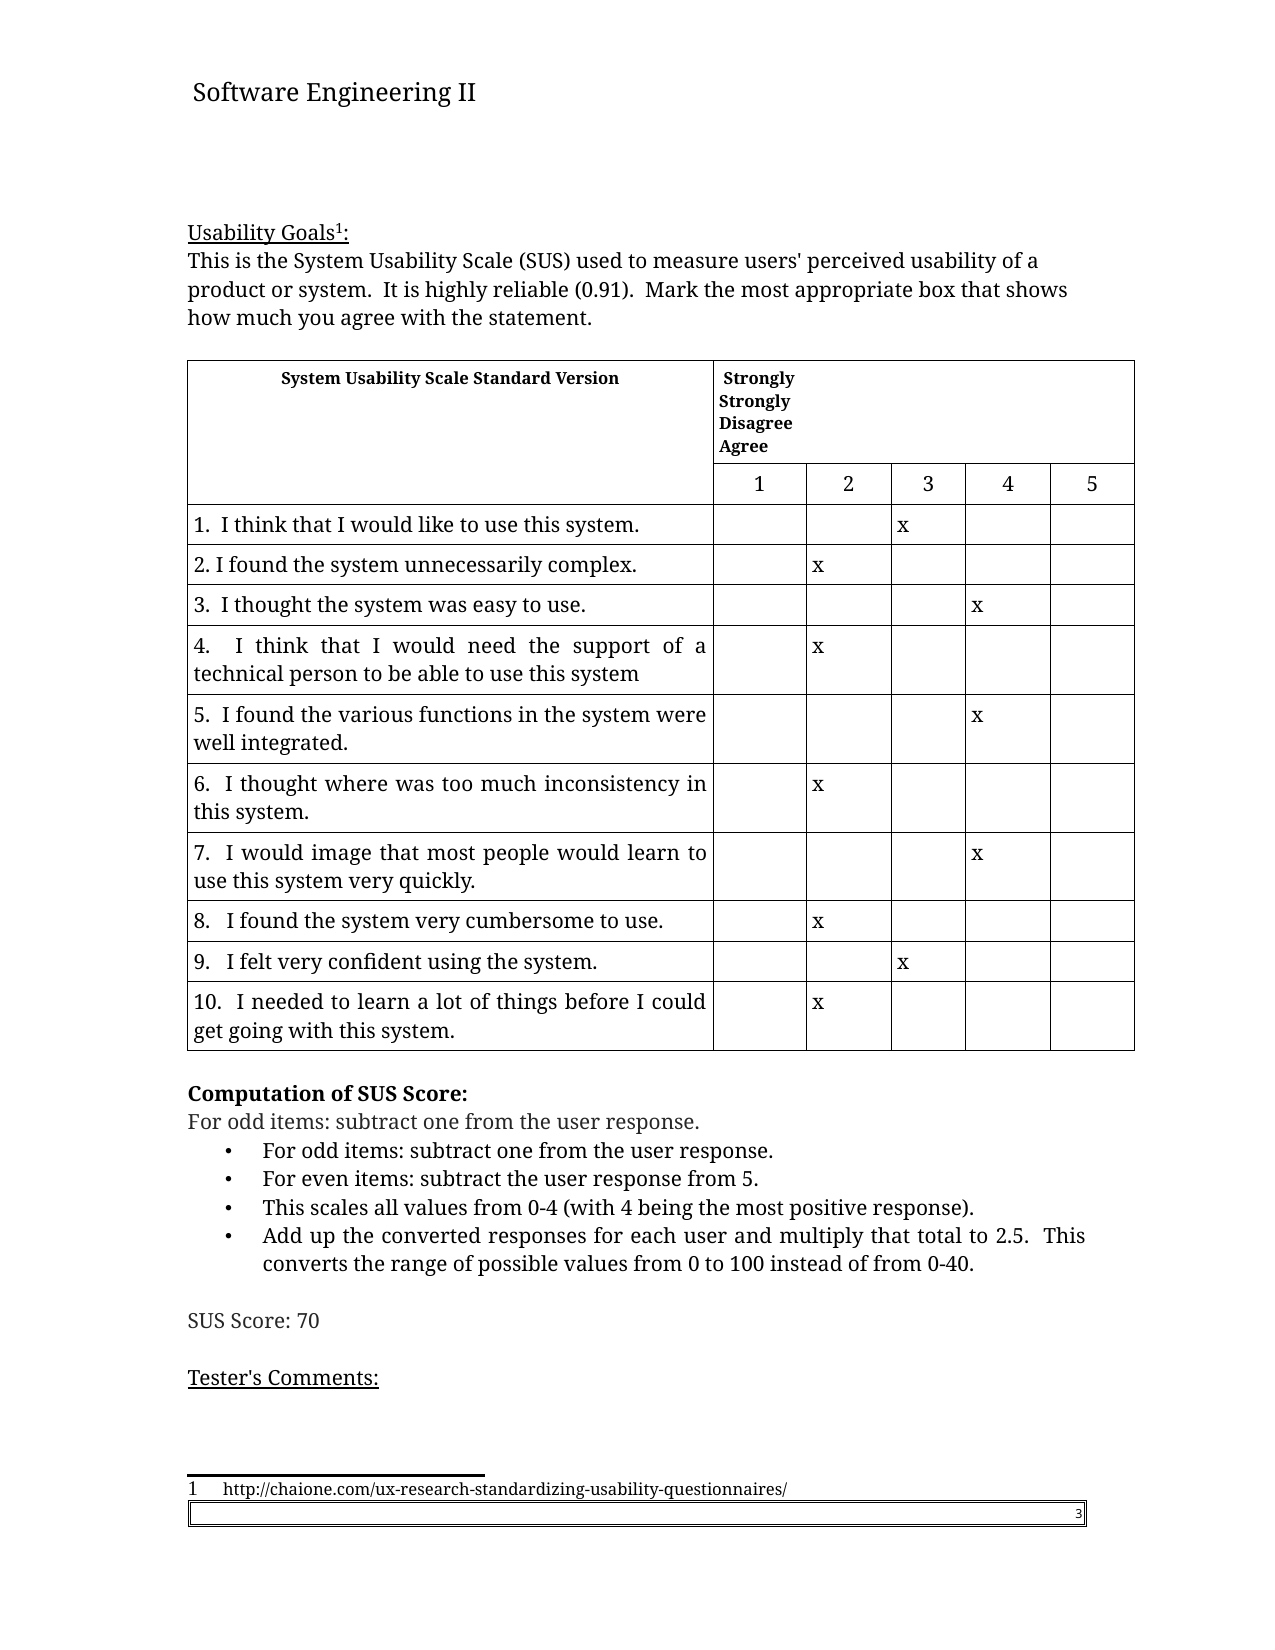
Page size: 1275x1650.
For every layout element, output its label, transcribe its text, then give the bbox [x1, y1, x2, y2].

text Computation of SUS Score: [187, 1079, 1087, 1107]
table_cell [1051, 505, 1134, 544]
table_cell [807, 585, 891, 625]
table_cell 2 [807, 464, 891, 503]
table_cell 4. I think that I would need the support of a technical person to be able to use this system [188, 626, 713, 694]
table_cell [892, 545, 965, 584]
table_cell [966, 901, 1050, 941]
table_cell x [807, 626, 891, 694]
table_cell x [966, 695, 1050, 762]
table_header System Usability Scale Standard Version [188, 361, 713, 503]
table_cell [807, 942, 891, 981]
table_cell [1051, 695, 1134, 762]
table_cell [1051, 982, 1134, 1050]
table_cell [714, 764, 806, 831]
table_cell 10. I needed to learn a lot of things before I could get going with this system. [188, 982, 713, 1050]
text SUS Score: 70 [187, 1306, 1087, 1335]
table_cell [1051, 901, 1134, 941]
table_cell [714, 585, 806, 625]
table_cell [1051, 942, 1134, 981]
table_cell [1051, 764, 1134, 831]
table_cell [714, 833, 806, 900]
text This is the System Usability Scale (SUS) used to measure users' perceived usability of a product or system. It is highly reliable (0.91). Mark the most appropriate box that shows how much you agree with the statement. [187, 247, 1087, 332]
table_cell [714, 695, 806, 762]
table_cell x [892, 505, 965, 544]
table_cell 2. I found the system unnecessarily complex. [188, 545, 713, 584]
table_cell 7. I would image that most people would learn to use this system very quickly. [188, 833, 713, 900]
table_cell 6. I thought where was too much inconsistency in this system. [188, 764, 713, 831]
list For even items: subtract the user response from 5. [225, 1164, 1087, 1193]
table_cell 4 [966, 464, 1050, 503]
table_cell [807, 695, 891, 762]
table_cell 1. I think that I would like to use this system. [188, 505, 713, 544]
table_cell x [892, 942, 965, 981]
table_cell [966, 982, 1050, 1050]
table_cell [892, 585, 965, 625]
text Tester's Comments: [187, 1363, 1087, 1449]
list This scales all values from 0-4 (with 4 being the most positive response). [225, 1193, 1087, 1221]
table_cell x [966, 833, 1050, 900]
table_cell 9. I felt very confident using the system. [188, 942, 713, 981]
table_cell 8. I found the system very cumbersome to use. [188, 901, 713, 941]
table_cell [892, 901, 965, 941]
table_cell [1051, 545, 1134, 584]
table_cell x [807, 764, 891, 831]
table_cell [1051, 626, 1134, 694]
table_cell [892, 626, 965, 694]
table_cell x [807, 982, 891, 1050]
table_cell x [966, 585, 1050, 625]
table_cell x [807, 901, 891, 941]
table_cell [714, 505, 806, 544]
table_cell [966, 545, 1050, 584]
table_cell [714, 942, 806, 981]
list For odd items: subtract one from the user response. [225, 1136, 1087, 1164]
table_cell [714, 626, 806, 694]
table_cell [807, 505, 891, 544]
table_cell [966, 942, 1050, 981]
text http://chaione.com/ux-research-standardizing-usability-questionnaires/ [187, 1476, 1087, 1500]
table_cell [892, 764, 965, 831]
table_cell [892, 695, 965, 762]
table_cell [1051, 833, 1134, 900]
table_cell [966, 626, 1050, 694]
list Add up the converted responses for each user and multiply that total to 2.5. This converts the range of possible values from 0 to 100 instead of from 0-40. [225, 1221, 1087, 1278]
table_cell [892, 833, 965, 900]
table_cell 1 [714, 464, 806, 503]
table_cell [966, 505, 1050, 544]
table_cell [892, 982, 965, 1050]
table_cell [714, 901, 806, 941]
table_cell [1051, 585, 1134, 625]
table_cell 3 [892, 464, 965, 503]
table_cell [714, 982, 806, 1050]
table_header Strongly Strongly Disagree Agree [714, 361, 1134, 463]
text For odd items: subtract one from the user response. [187, 1107, 1087, 1136]
table_cell 5 [1051, 464, 1134, 503]
table_cell x [807, 545, 891, 584]
table_cell [966, 764, 1050, 831]
table_cell [807, 833, 891, 900]
text Usability Goals: [187, 218, 1087, 247]
table_cell [714, 545, 806, 584]
table_cell 5. I found the various functions in the system were well integrated. [188, 695, 713, 762]
table_cell 3. I thought the system was easy to use. [188, 585, 713, 625]
